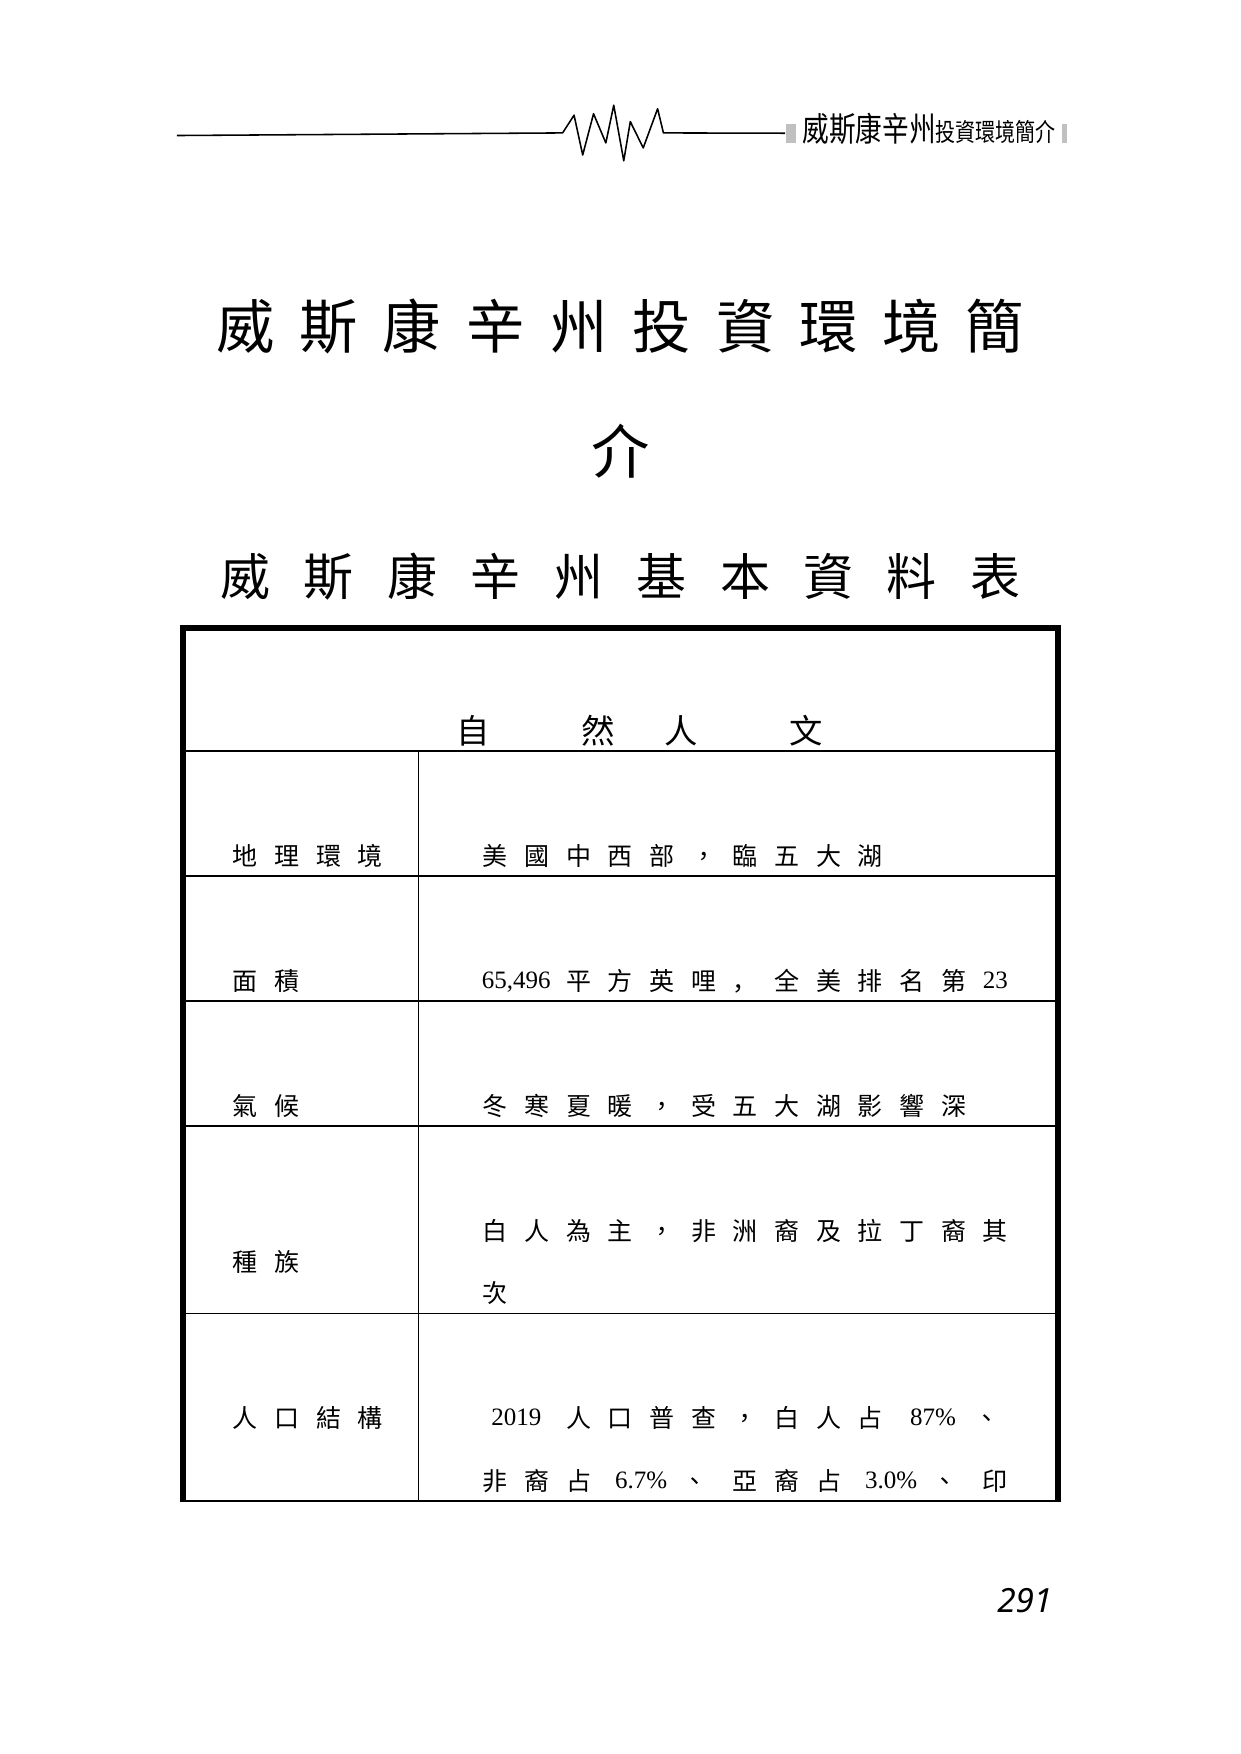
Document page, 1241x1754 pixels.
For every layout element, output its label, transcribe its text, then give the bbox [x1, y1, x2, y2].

table_cell 人口結構 [186, 1314, 418, 1500]
table_cell 氣候 [186, 1002, 418, 1125]
table_header 自 然 人 文 [186, 631, 1055, 750]
table_cell 面積 [186, 877, 418, 1000]
table_cell 65,496平方英哩，全美排名第23 [419, 877, 1055, 1000]
text 威斯康辛州投資環境簡介 [183, 250, 1058, 500]
table_cell 白人為主，非洲裔及拉丁裔其次 [419, 1127, 1055, 1313]
table_cell 冬寒夏暖，受五大湖影響深 [419, 1002, 1055, 1125]
text 威斯康辛州基本資料表 [183, 500, 1058, 625]
table_cell 2019人口普查，白人占87%、非裔占6.7%、亞裔占3.0%、印 [419, 1314, 1055, 1500]
table_cell 種族 [186, 1127, 418, 1313]
table_cell 美國中西部，臨五大湖 [419, 752, 1055, 875]
table_cell 地理環境 [186, 752, 418, 875]
